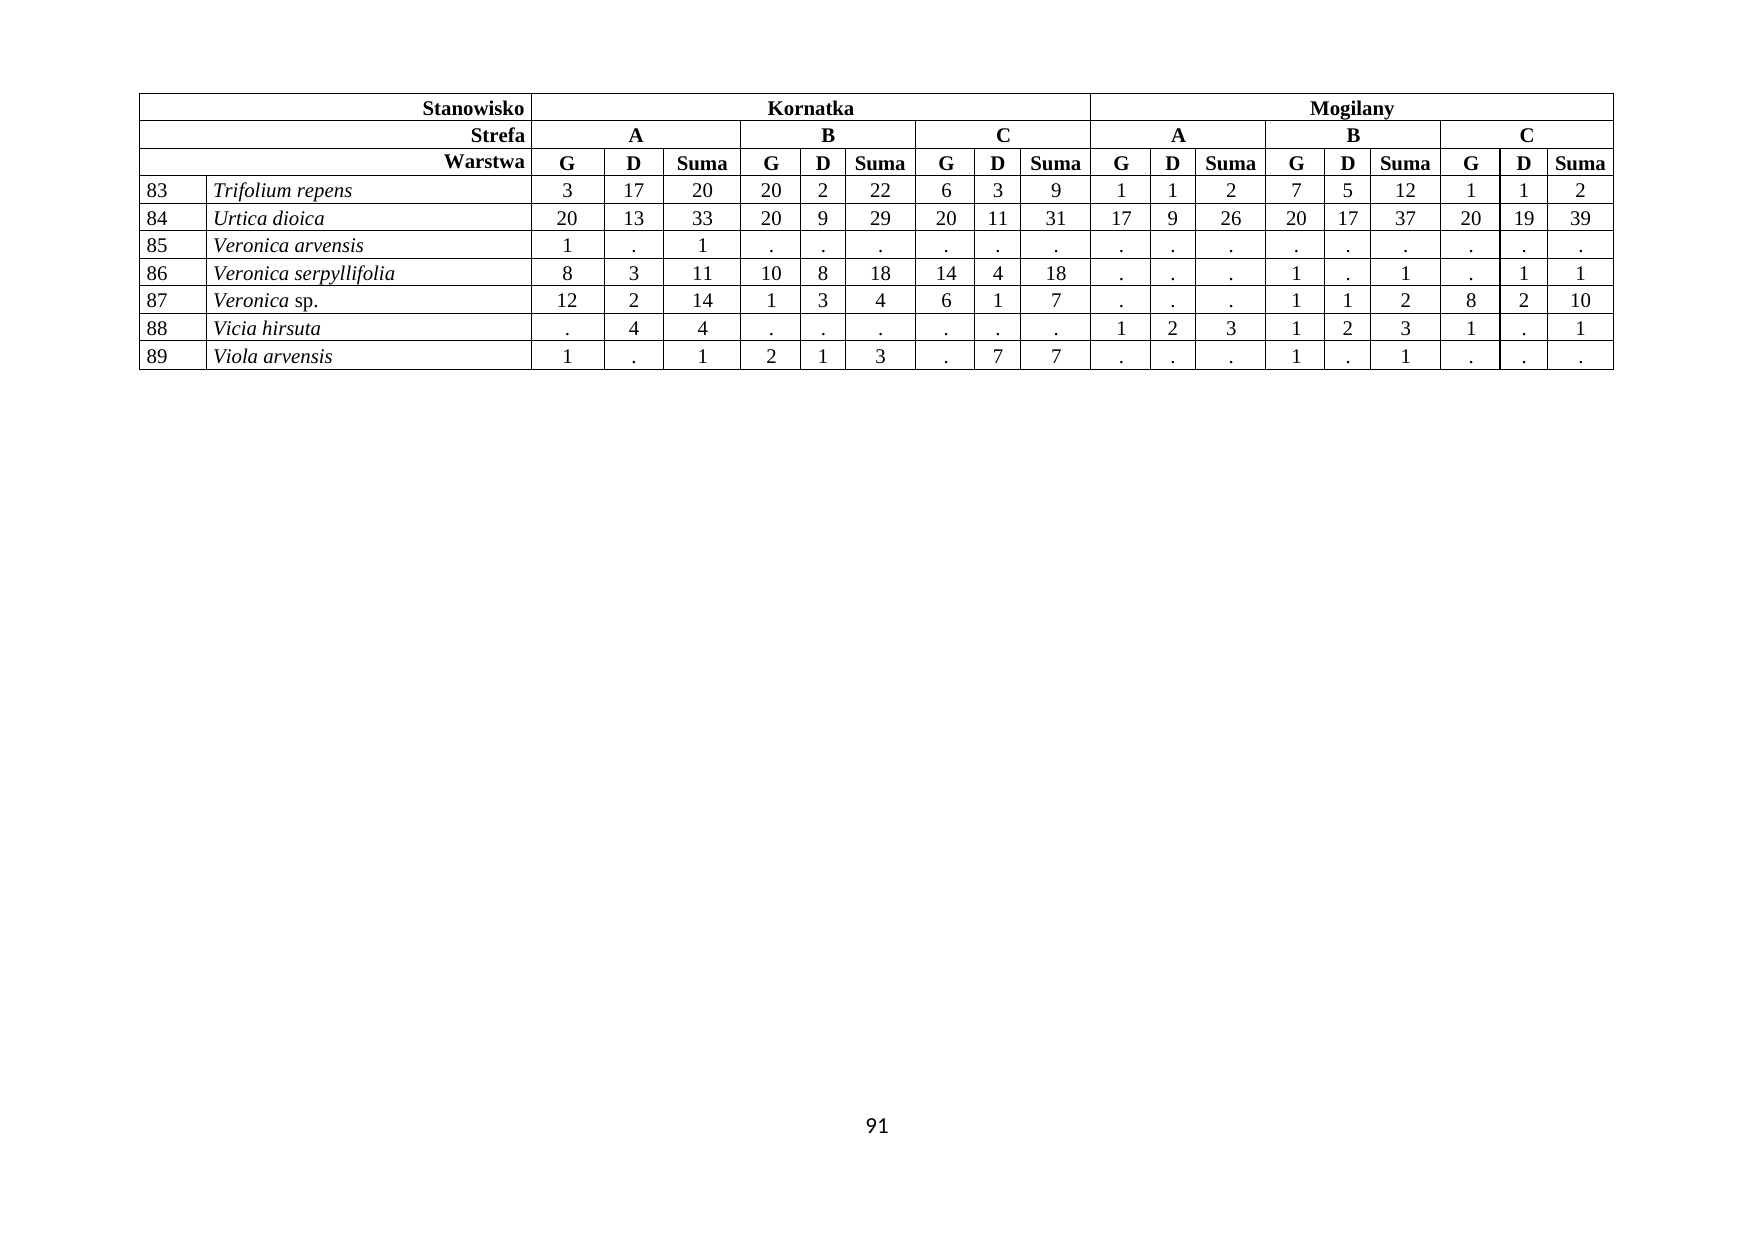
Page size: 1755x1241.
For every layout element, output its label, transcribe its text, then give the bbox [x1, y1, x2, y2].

table_cell G [741, 149, 800, 175]
table_cell 20 [916, 204, 974, 230]
table_cell Strefa [140, 121, 531, 147]
table_cell 85 [140, 231, 206, 258]
table_cell . [605, 341, 663, 368]
table_cell 1 [664, 341, 740, 368]
table_cell A [532, 121, 740, 147]
table_cell 18 [1021, 259, 1090, 285]
table_cell D [975, 149, 1020, 175]
table_cell C [1441, 121, 1613, 147]
table_cell 20 [1266, 204, 1324, 230]
table_cell Warstwa [140, 149, 531, 175]
table_cell . [801, 231, 845, 258]
table_cell . [916, 231, 974, 258]
table_cell . [846, 314, 915, 340]
table_cell . [1325, 231, 1370, 258]
table_cell 8 [532, 259, 604, 285]
table_cell Suma [1371, 149, 1440, 175]
table_cell 2 [1371, 286, 1440, 313]
table_cell . [916, 341, 974, 368]
table_cell . [1151, 259, 1195, 285]
table_cell 3 [1371, 314, 1440, 340]
table_cell 2 [1501, 286, 1547, 313]
table_cell . [1371, 231, 1440, 258]
table_cell 83 [140, 176, 206, 202]
table_cell 1 [1091, 176, 1150, 202]
table_cell 9 [1021, 176, 1090, 202]
table_cell . [1091, 259, 1150, 285]
table_cell Viola arvensis [207, 341, 531, 368]
table_cell . [741, 231, 800, 258]
table_cell 2 [1325, 314, 1370, 340]
table_cell . [1151, 231, 1195, 258]
table_cell D [1501, 149, 1547, 175]
table_cell 11 [664, 259, 740, 285]
table_cell 22 [846, 176, 915, 202]
table_cell 10 [741, 259, 800, 285]
table_cell . [1196, 231, 1265, 258]
table_cell 1 [1441, 176, 1499, 202]
table_cell 1 [1548, 259, 1613, 285]
table_cell 3 [1196, 314, 1265, 340]
table_cell Urtica dioica [207, 204, 531, 230]
table_cell . [1325, 259, 1370, 285]
table_cell 89 [140, 341, 206, 368]
table_cell 1 [1501, 176, 1547, 202]
table_cell G [1266, 149, 1324, 175]
table_cell . [975, 314, 1020, 340]
table_cell 8 [801, 259, 845, 285]
table_cell Suma [1196, 149, 1265, 175]
table_cell . [1021, 231, 1090, 258]
table_cell G [916, 149, 974, 175]
table_cell 9 [1151, 204, 1195, 230]
table_cell 88 [140, 314, 206, 340]
table_cell . [1501, 231, 1547, 258]
table_cell . [1151, 286, 1195, 313]
table_cell 1 [1325, 286, 1370, 313]
table_cell 1 [664, 231, 740, 258]
table_cell 7 [1021, 286, 1090, 313]
table_cell . [1441, 259, 1499, 285]
table_cell 1 [741, 286, 800, 313]
table_cell 2 [1151, 314, 1195, 340]
table_cell 20 [741, 204, 800, 230]
table_cell Veronica sp. [207, 286, 531, 313]
table_cell 8 [1441, 286, 1499, 313]
table_cell 2 [801, 176, 845, 202]
table_cell 84 [140, 204, 206, 230]
table_cell 2 [605, 286, 663, 313]
table_cell . [1091, 286, 1150, 313]
table_cell 20 [741, 176, 800, 202]
table_cell 1 [1091, 314, 1150, 340]
table_cell Veronica serpyllifolia [207, 259, 531, 285]
table_cell 87 [140, 286, 206, 313]
table_cell 17 [605, 176, 663, 202]
table_cell . [1548, 231, 1613, 258]
table_cell 20 [664, 176, 740, 202]
table_cell 1 [1266, 314, 1324, 340]
table_cell 5 [1325, 176, 1370, 202]
table_cell 17 [1091, 204, 1150, 230]
table_cell . [1501, 314, 1547, 340]
table_cell Suma [846, 149, 915, 175]
table_cell 1 [1151, 176, 1195, 202]
table_cell Vicia hirsuta [207, 314, 531, 340]
table_cell G [532, 149, 604, 175]
table_cell 1 [532, 231, 604, 258]
table_cell 1 [1371, 341, 1440, 368]
table_cell 2 [741, 341, 800, 368]
table_cell 1 [975, 286, 1020, 313]
table_cell 4 [846, 286, 915, 313]
table_cell . [846, 231, 915, 258]
table_cell D [1151, 149, 1195, 175]
table_cell D [605, 149, 663, 175]
table_cell 20 [1441, 204, 1499, 230]
table_cell 3 [605, 259, 663, 285]
table_cell 19 [1501, 204, 1547, 230]
table_cell . [1441, 341, 1499, 368]
table_cell 1 [1501, 259, 1547, 285]
table_cell 1 [532, 341, 604, 368]
table_cell 26 [1196, 204, 1265, 230]
table_cell C [916, 121, 1090, 147]
table_cell Suma [664, 149, 740, 175]
table_cell 13 [605, 204, 663, 230]
table_cell . [1325, 341, 1370, 368]
table_cell 1 [1441, 314, 1499, 340]
table_cell 1 [1371, 259, 1440, 285]
table_cell 6 [916, 286, 974, 313]
table_cell 7 [1266, 176, 1324, 202]
table_cell 1 [1548, 314, 1613, 340]
table_cell 12 [1371, 176, 1440, 202]
table_cell 29 [846, 204, 915, 230]
table_cell 2 [1548, 176, 1613, 202]
table_cell . [1548, 341, 1613, 368]
table_cell 33 [664, 204, 740, 230]
table_cell 6 [916, 176, 974, 202]
table_cell 3 [846, 341, 915, 368]
table_cell 10 [1548, 286, 1613, 313]
table_cell . [916, 314, 974, 340]
table_cell 14 [664, 286, 740, 313]
table_cell 3 [801, 286, 845, 313]
table_cell . [1266, 231, 1324, 258]
table_cell 1 [1266, 259, 1324, 285]
table_cell 3 [532, 176, 604, 202]
table_header Stanowisko [140, 94, 531, 120]
table_cell Suma [1021, 149, 1090, 175]
table_cell . [1151, 341, 1195, 368]
table_cell 39 [1548, 204, 1613, 230]
table_cell 1 [1266, 286, 1324, 313]
table_cell G [1441, 149, 1499, 175]
table_cell 7 [975, 341, 1020, 368]
table_cell 4 [664, 314, 740, 340]
table_cell 37 [1371, 204, 1440, 230]
table_cell G [1091, 149, 1150, 175]
table_cell B [741, 121, 915, 147]
table_cell . [1196, 286, 1265, 313]
table_cell . [1091, 231, 1150, 258]
table_cell 31 [1021, 204, 1090, 230]
table_cell 17 [1325, 204, 1370, 230]
table_cell B [1266, 121, 1440, 147]
table_cell . [1021, 314, 1090, 340]
table_cell . [801, 314, 845, 340]
table_cell . [1501, 341, 1547, 368]
table_cell . [1091, 341, 1150, 368]
table_header Kornatka [532, 94, 1090, 120]
table_cell . [532, 314, 604, 340]
table_cell Trifolium repens [207, 176, 531, 202]
table_cell 20 [532, 204, 604, 230]
table_cell . [1196, 259, 1265, 285]
table_header Mogilany [1091, 94, 1613, 120]
table_cell A [1091, 121, 1265, 147]
table_cell D [801, 149, 845, 175]
table_cell 11 [975, 204, 1020, 230]
table_cell . [1441, 231, 1499, 258]
table_cell 3 [975, 176, 1020, 202]
table_cell . [605, 231, 663, 258]
table_cell . [1196, 341, 1265, 368]
table_cell 14 [916, 259, 974, 285]
table_cell . [741, 314, 800, 340]
table_cell Suma [1548, 149, 1613, 175]
table_cell 1 [801, 341, 845, 368]
table_cell 18 [846, 259, 915, 285]
table_cell D [1325, 149, 1370, 175]
table_cell 86 [140, 259, 206, 285]
table_cell 7 [1021, 341, 1090, 368]
table_cell Veronica arvensis [207, 231, 531, 258]
table_cell 12 [532, 286, 604, 313]
table_cell 4 [605, 314, 663, 340]
table_cell 4 [975, 259, 1020, 285]
table_cell . [975, 231, 1020, 258]
table_cell 2 [1196, 176, 1265, 202]
table_cell 9 [801, 204, 845, 230]
table_cell 1 [1266, 341, 1324, 368]
